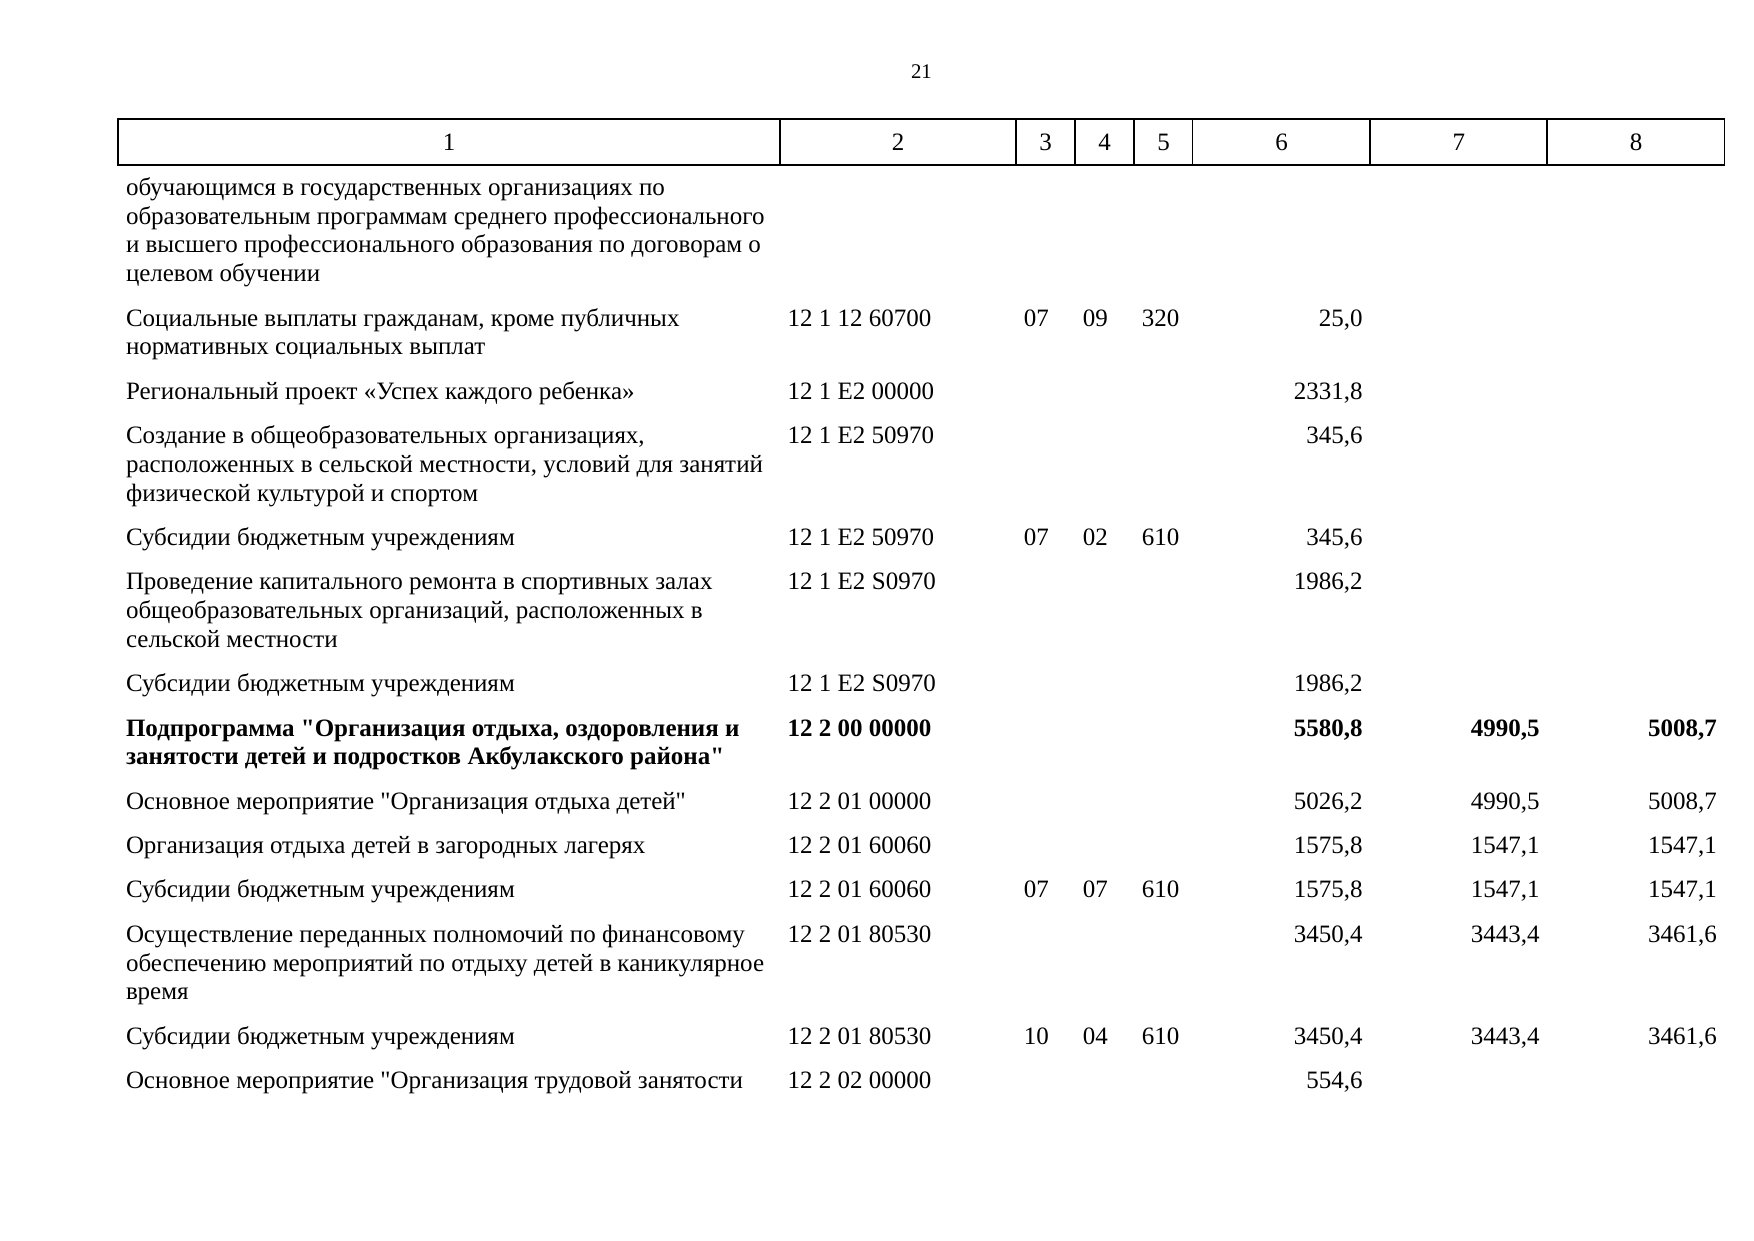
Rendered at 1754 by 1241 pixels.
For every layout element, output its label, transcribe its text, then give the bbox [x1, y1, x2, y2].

table_cell [1134, 1057, 1193, 1102]
table_cell [1016, 911, 1075, 1013]
table_cell 12 2 01 60060 [780, 822, 1016, 867]
table_cell 12 1 E2 00000 [780, 368, 1016, 412]
table_cell [1547, 559, 1724, 660]
table_cell 345,6 [1193, 514, 1370, 558]
table_cell [1547, 166, 1724, 295]
table_cell [1370, 559, 1547, 660]
table_cell 3450,4 [1193, 1013, 1370, 1057]
table_cell 12 1 E2 S0970 [780, 660, 1016, 705]
table_cell [1370, 514, 1547, 558]
table_cell 1547,1 [1370, 867, 1547, 911]
table_header 4 [1083, 128, 1126, 156]
table_cell 4990,5 [1370, 778, 1547, 822]
table_cell 12 2 01 00000 [780, 778, 1016, 822]
table_cell 3461,6 [1547, 911, 1724, 1013]
table_cell [1016, 822, 1075, 867]
table_cell 1575,8 [1193, 822, 1370, 867]
table_cell [1075, 778, 1134, 822]
table_cell 5026,2 [1193, 778, 1370, 822]
table_cell Организация отдыха детей в загородных лагерях [118, 822, 780, 867]
table_cell Основное мероприятие "Организация трудовой занятости [118, 1057, 780, 1102]
table_cell [1547, 412, 1724, 514]
table_cell 10 [1016, 1013, 1075, 1057]
table_cell 3450,4 [1193, 911, 1370, 1013]
table_cell [1075, 166, 1134, 295]
table_cell 12 2 00 00000 [780, 705, 1016, 778]
table_header 2 [788, 128, 1008, 156]
table_cell [1547, 660, 1724, 705]
table_cell [1370, 295, 1547, 368]
table_cell 1547,1 [1370, 822, 1547, 867]
table_cell 02 [1075, 514, 1134, 558]
table_cell [1134, 660, 1193, 705]
table_cell [1075, 412, 1134, 514]
table_cell 2331,8 [1193, 368, 1370, 412]
table_cell 07 [1016, 867, 1075, 911]
table_cell 07 [1016, 295, 1075, 368]
table_cell 1986,2 [1193, 660, 1370, 705]
table_header [119, 120, 779, 164]
table_cell [1547, 295, 1724, 368]
table_cell 5008,7 [1547, 705, 1724, 778]
table_header 8 [1555, 128, 1716, 156]
table_cell 12 1 12 60700 [780, 295, 1016, 368]
table_cell Осуществление переданных полномочий по финансовому обеспечению мероприятий по отдыху детей в каникулярное время [118, 911, 780, 1013]
table_header [1371, 120, 1546, 164]
table_cell [1075, 1057, 1134, 1102]
table_cell [1016, 660, 1075, 705]
table_cell [1370, 166, 1547, 295]
table_cell [1016, 778, 1075, 822]
table_cell [1547, 514, 1724, 558]
table_header [781, 120, 1015, 164]
table_cell 5580,8 [1193, 705, 1370, 778]
table_cell [1547, 368, 1724, 412]
table_header [1017, 120, 1074, 164]
table_cell [1016, 1057, 1075, 1102]
table_cell Субсидии бюджетным учреждениям [118, 1013, 780, 1057]
table_cell [1075, 705, 1134, 778]
table_cell [1016, 412, 1075, 514]
table_cell 1986,2 [1193, 559, 1370, 660]
table_cell 12 1 E2 50970 [780, 412, 1016, 514]
table_header [1076, 120, 1133, 164]
table_cell Социальные выплаты гражданам, кроме публичных нормативных социальных выплат [118, 295, 780, 368]
table_cell [1075, 822, 1134, 867]
table_header [1193, 120, 1369, 164]
table_cell Субсидии бюджетным учреждениям [118, 660, 780, 705]
table_cell Субсидии бюджетным учреждениям [118, 514, 780, 558]
table_cell [1075, 911, 1134, 1013]
table_header [1548, 120, 1724, 164]
table_cell [1075, 368, 1134, 412]
table_cell [1134, 559, 1193, 660]
table_cell 12 2 01 80530 [780, 911, 1016, 1013]
table_cell [1134, 166, 1193, 295]
table_header 6 [1201, 128, 1362, 156]
table_header 5 [1142, 128, 1185, 156]
table_header 1 [126, 128, 772, 156]
table_cell [1016, 368, 1075, 412]
table_cell 320 [1134, 295, 1193, 368]
table_cell [1134, 778, 1193, 822]
table_cell Создание в общеобразовательных организациях, расположенных в сельской местности, условий для занятий физической культурой и спортом [118, 412, 780, 514]
table_cell [1547, 1057, 1724, 1102]
table_cell обучающимся в государственных организациях по образовательным программам среднего профессионального и высшего профессионального образования по договорам о целевом обучении [118, 166, 780, 295]
table_cell Подпрограмма "Организация отдыха, оздоровления и занятости детей и подростков Акбулакского района" [118, 705, 780, 778]
table_cell 610 [1134, 867, 1193, 911]
table_cell 610 [1134, 514, 1193, 558]
table_cell [1370, 412, 1547, 514]
table_cell 12 1 E2 50970 [780, 514, 1016, 558]
table_cell [1016, 166, 1075, 295]
table_cell 3443,4 [1370, 1013, 1547, 1057]
table_cell 1547,1 [1547, 822, 1724, 867]
table_cell [1370, 1057, 1547, 1102]
table_cell [1016, 705, 1075, 778]
table_cell Основное мероприятие "Организация отдыха детей" [118, 778, 780, 822]
table_cell [1134, 822, 1193, 867]
table_cell 25,0 [1193, 295, 1370, 368]
table_cell 3461,6 [1547, 1013, 1724, 1057]
table_cell 12 2 02 00000 [780, 1057, 1016, 1102]
table_cell 610 [1134, 1013, 1193, 1057]
table_header 7 [1378, 128, 1539, 156]
table_cell 345,6 [1193, 412, 1370, 514]
table_cell Проведение капитального ремонта в спортивных залах общеобразовательных организаций, расположенных в сельской местности [118, 559, 780, 660]
table_cell Субсидии бюджетным учреждениям [118, 867, 780, 911]
table_cell Региональный проект «Успех каждого ребенка» [118, 368, 780, 412]
table_cell 3443,4 [1370, 911, 1547, 1013]
table_cell [780, 166, 1016, 295]
table_cell [1370, 368, 1547, 412]
table_cell [1193, 166, 1370, 295]
table_header 3 [1024, 128, 1067, 156]
table_cell 12 2 01 80530 [780, 1013, 1016, 1057]
table_cell [1075, 559, 1134, 660]
table_cell 09 [1075, 295, 1134, 368]
table_cell 07 [1075, 867, 1134, 911]
table_cell 4990,5 [1370, 705, 1547, 778]
table_cell 12 1 E2 S0970 [780, 559, 1016, 660]
table_cell [1016, 559, 1075, 660]
table_cell 5008,7 [1547, 778, 1724, 822]
table_header [1135, 120, 1192, 164]
table_cell 1547,1 [1547, 867, 1724, 911]
table_cell [1134, 412, 1193, 514]
table_cell [1134, 368, 1193, 412]
table_cell [1075, 660, 1134, 705]
table_cell 12 2 01 60060 [780, 867, 1016, 911]
table_cell 554,6 [1193, 1057, 1370, 1102]
table_cell [1134, 911, 1193, 1013]
table_cell 07 [1016, 514, 1075, 558]
table_cell [1134, 705, 1193, 778]
table_cell [1370, 660, 1547, 705]
table_cell 1575,8 [1193, 867, 1370, 911]
table_cell 04 [1075, 1013, 1134, 1057]
